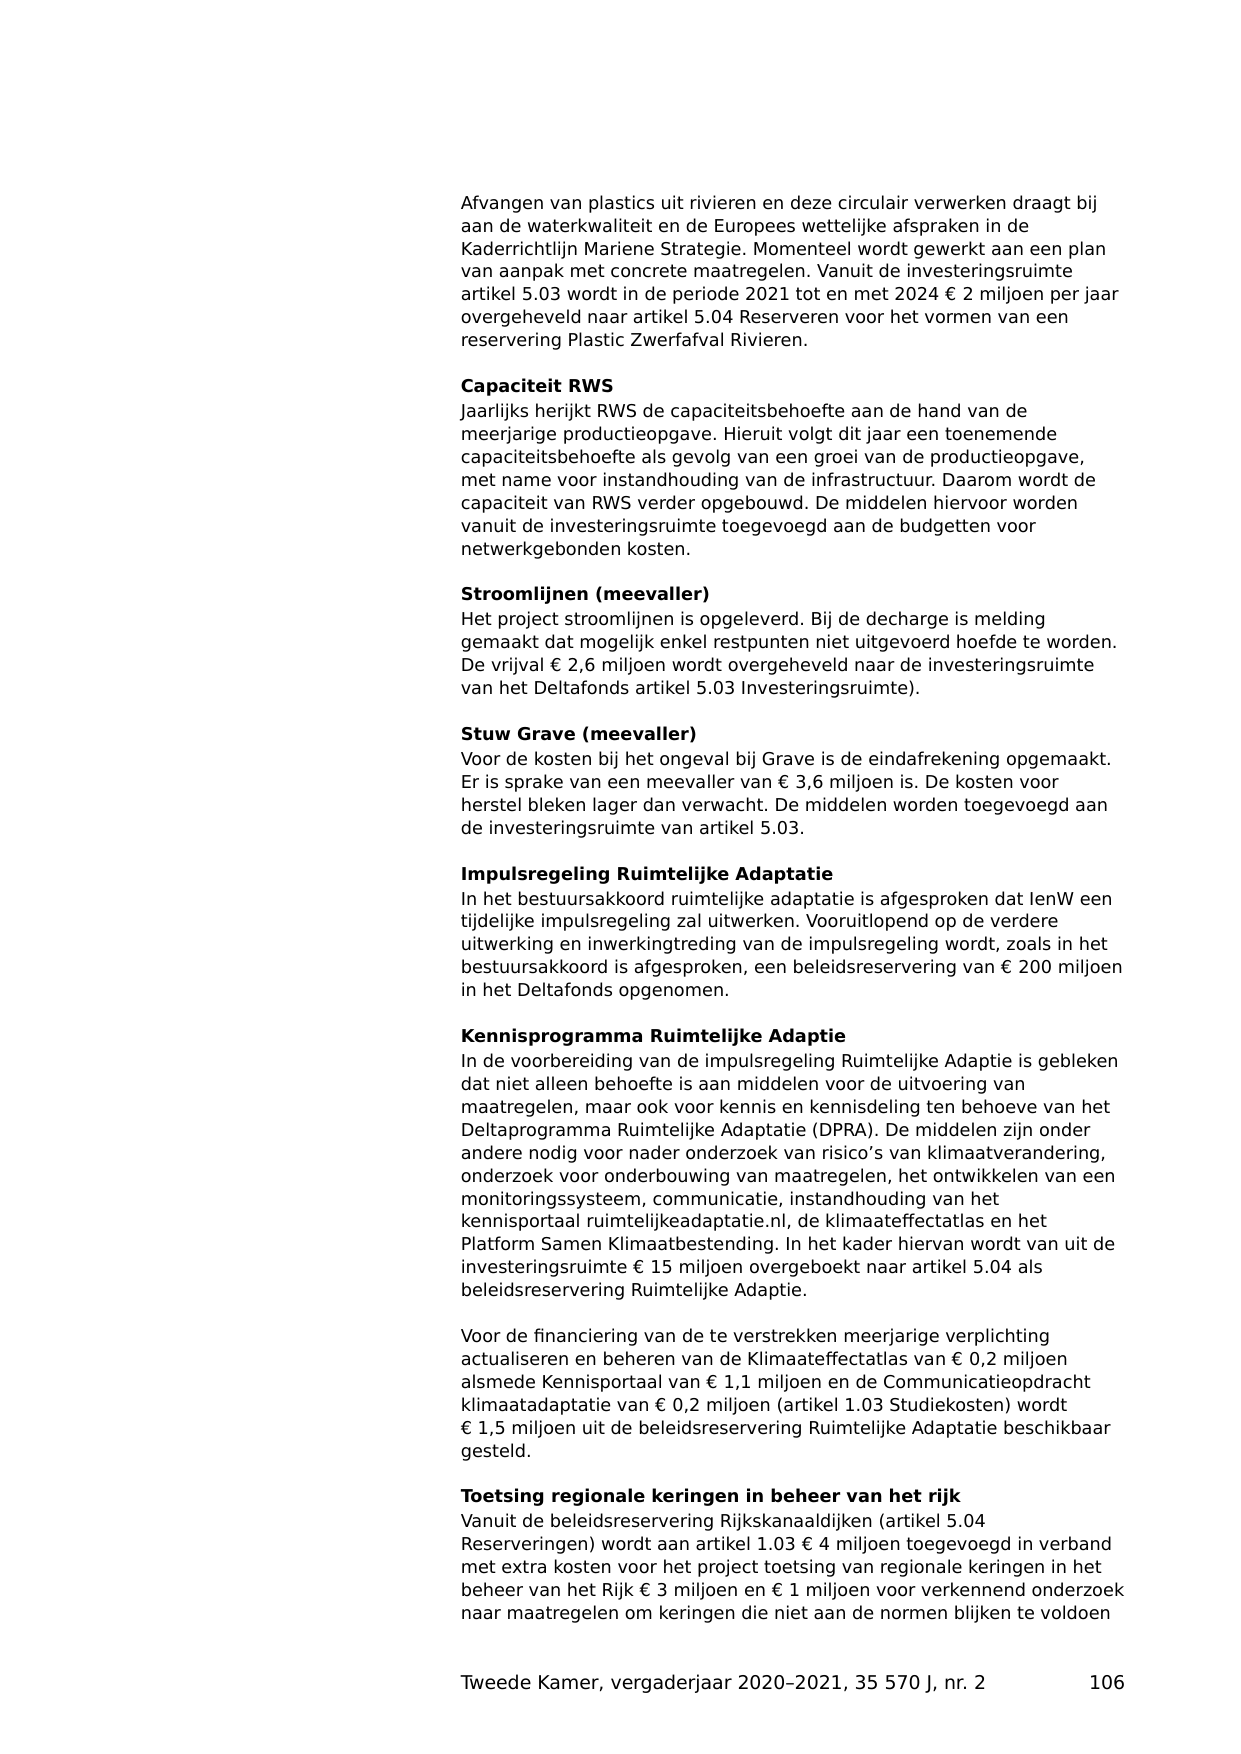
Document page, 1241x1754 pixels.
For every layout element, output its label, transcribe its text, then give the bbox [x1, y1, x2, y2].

text Vanuit de beleidsreservering Rijkskanaaldijken (artikel 5.04 Reserveringen) wordt aan artikel 1.03 € 4 miljoen toegevoegd in verband met extra kosten voor het project toetsing van regionale keringen in het beheer van het Rijk € 3 miljoen en € 1 miljoen voor verkennend onderzoek naar maatregelen om keringen die niet aan de normen blijken te voldoen [461, 1509, 1125, 1624]
text Jaarlijks herijkt RWS de capaciteitsbehoefte aan de hand van de meerjarige productieopgave. Hieruit volgt dit jaar een toenemende capaciteitsbehoefte als gevolg van een groei van de productieopgave, met name voor instandhouding van de infrastructuur. Daarom wordt de capaciteit van RWS verder opgebouwd. De middelen hiervoor worden vanuit de investeringsruimte toegevoegd aan de budgetten voor netwerkgebonden kosten. [461, 399, 1125, 559]
text In het bestuursakkoord ruimtelijke adaptatie is afgesproken dat IenW een tijdelijke impulsregeling zal uitwerken. Vooruitlopend op de verdere uitwerking en inwerkingtreding van de impulsregeling wordt, zoals in het bestuursakkoord is afgesproken, een beleidsreservering van € 200 miljoen in het Deltafonds opgenomen. [461, 887, 1125, 1001]
text Afvangen van plastics uit rivieren en deze circulair verwerken draagt bij aan de waterkwaliteit en de Europees wettelijke afspraken in de Kaderrichtlijn Mariene Strategie. Momenteel wordt gewerkt aan een plan van aanpak met concrete maatregelen. Vanuit de investeringsruimte artikel 5.03 wordt in de periode 2021 tot en met 2024 € 2 miljoen per jaar overgeheveld naar artikel 5.04 Reserveren voor het vormen van een reservering Plastic Zwerfafval Rivieren. [461, 191, 1125, 351]
text In de voorbereiding van de impulsregeling Ruimtelijke Adaptie is gebleken dat niet alleen behoefte is aan middelen voor de uitvoering van maatregelen, maar ook voor kennis en kennisdeling ten behoeve van het Deltaprogramma Ruimtelijke Adaptatie (DPRA). De middelen zijn onder andere nodig voor nader onderzoek van risico’s van klimaatverandering, onderzoek voor onderbouwing van maatregelen, het ontwikkelen van een monitoringssysteem, communicatie, instandhouding van het kennisportaal ruimtelijkeadaptatie.nl, de klimaateffectatlas en het Platform Samen Klimaatbestending. In het kader hiervan wordt van uit de investeringsruimte € 15 miljoen overgeboekt naar artikel 5.04 als beleidsreservering Ruimtelijke Adaptie. [461, 1049, 1125, 1301]
text Het project stroomlijnen is opgeleverd. Bij de decharge is melding gemaakt dat mogelijk enkel restpunten niet uitgevoerd hoefde te worden. De vrijval € 2,6 miljoen wordt overgeheveld naar de investeringsruimte van het Deltafonds artikel 5.03 Investeringsruimte). [461, 607, 1125, 699]
text Voor de financiering van de te verstrekken meerjarige verplichting actualiseren en beheren van de Klimaateffectatlas van € 0,2 miljoen alsmede Kennisportaal van € 1,1 miljoen en de Communicatieopdracht klimaatadaptatie van € 0,2 miljoen (artikel 1.03 Studiekosten) wordt € 1,5 miljoen uit de beleidsreservering Ruimtelijke Adaptatie beschikbaar gesteld. [461, 1324, 1125, 1462]
text Capaciteit RWS [461, 374, 1125, 397]
text Kennisprogramma Ruimtelijke Adaptie [461, 1024, 1125, 1047]
text Impulsregeling Ruimtelijke Adaptatie [461, 862, 1125, 884]
text Stuw Grave (meevaller) [461, 722, 1125, 745]
text Toetsing regionale keringen in beheer van het rijk [461, 1484, 1125, 1507]
text Stroomlijnen (meevaller) [461, 582, 1125, 605]
text Voor de kosten bij het ongeval bij Grave is de eindafrekening opgemaakt. Er is sprake van een meevaller van € 3,6 miljoen is. De kosten voor herstel bleken lager dan verwacht. De middelen worden toegevoegd aan de investeringsruimte van artikel 5.03. [461, 747, 1125, 839]
